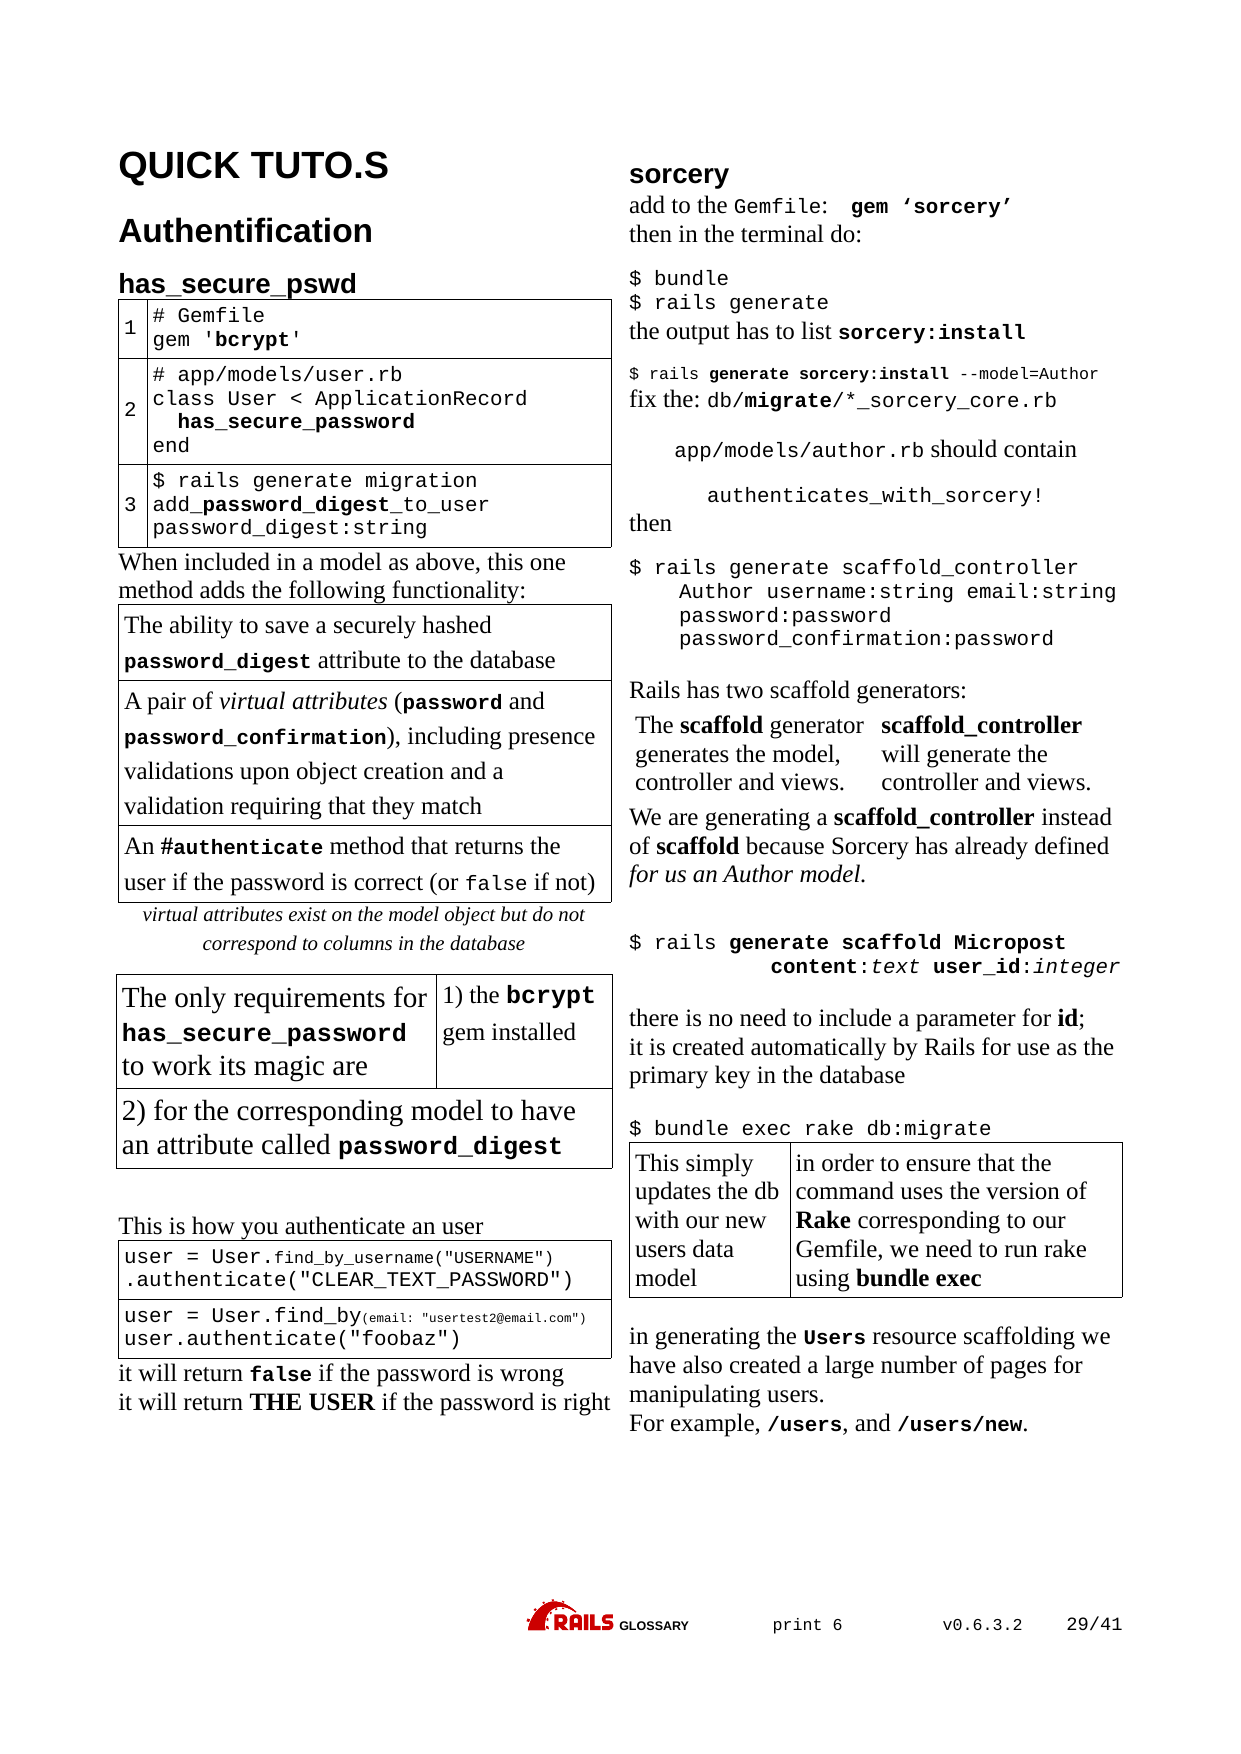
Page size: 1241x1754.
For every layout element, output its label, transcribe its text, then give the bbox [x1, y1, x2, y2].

text it is created automatically by Rails for use as the [629, 1032, 1122, 1061]
text password_confirmation:password [629, 628, 1122, 652]
table_header The only requirements for has_secure_password to work its magic are [117, 975, 436, 1088]
table_header scaffold_controller will generate the controller and views. [875, 704, 1122, 802]
text add to the Gemfile: gem ‘sorcery’ [629, 190, 1122, 219]
table_cell A pair of virtual attributes (password and password_confirmation), including presence validations upon object creation and a validation requiring that they match [119, 681, 611, 825]
table_header The scaffold generator generates the model, controller and views. [629, 704, 875, 802]
text When included in a model as above, this one method adds the following functionality: [118, 548, 611, 604]
table_header The ability to save a securely hashed password_digest attribute to the database [119, 605, 611, 680]
table_header user = User.find_by_username("USERNAME") .authenticate("CLEAR_TEXT_PASSWORD") [119, 1241, 611, 1299]
text Author username:string email:string [629, 581, 1122, 604]
text This is how you authenticate an user [118, 1211, 611, 1240]
text $ rails generate [629, 292, 1122, 316]
text virtual attributes exist on the model object but do not correspond to columns in the database [118, 903, 611, 955]
table_cell 2 [119, 359, 147, 464]
text then in the terminal do: [629, 219, 1122, 248]
text $ bundle [629, 268, 1122, 292]
text We are generating a scaffold_controller instead of scaffold because Sorcery has already defined [629, 802, 1122, 859]
text content:text user_id:integer [629, 956, 1122, 979]
text primary key in the database [629, 1061, 1122, 1089]
text authenticates_with_sorcery! [629, 484, 1122, 508]
text fix the: db/migrate/*_sorcery_core.rb [629, 384, 1122, 414]
text there is no need to include a parameter for id; [629, 1003, 1122, 1032]
table_cell 2) for the corresponding model to have an attribute called password_digest [117, 1089, 612, 1168]
text password:password [629, 604, 1122, 628]
table_cell 3 [119, 465, 147, 547]
subtitle has_secure_pswd [118, 267, 611, 299]
subtitle sorcery [629, 158, 1122, 190]
text $ bundle exec rake db:migrate [629, 1118, 1122, 1142]
table_header 1 [119, 300, 147, 358]
text For example, /users, and /users/new. [629, 1408, 1122, 1437]
table_header 1) the bcrypt gem installed [437, 975, 612, 1088]
text then [629, 508, 1122, 537]
text in generating the Users resource scaffolding we have also created a large number of pages for manipulating users. [629, 1321, 1122, 1408]
table_cell # app/models/user.rb class User < ApplicationRecord has_secure_password end [148, 359, 611, 464]
text it will return THE USER if the password is right [118, 1387, 611, 1416]
table_cell user = User.find_by(email: "usertest2@email.com") user.authenticate("foobaz") [119, 1300, 611, 1358]
table_header in order to ensure that the command uses the version of Rake corresponding to our Gemfile, we need to run rake using bundle exec [791, 1143, 1122, 1297]
text for us an Author model. [629, 859, 1122, 888]
text $ rails generate scaffold_controller [629, 557, 1122, 581]
table_cell An #authenticate method that returns the user if the password is correct (or false if not) [119, 826, 611, 902]
subtitle Authentification [118, 211, 611, 250]
text $ rails generate sorcery:install --model=Author [629, 366, 1122, 384]
text $ rails generate scaffold Micropost [629, 932, 1122, 956]
table_header This simply updates the db with our new users data model [630, 1143, 790, 1297]
text it will return false if the password is wrong [118, 1359, 611, 1387]
subtitle QUICK TUTO.S [118, 143, 611, 187]
table_cell $ rails generate migration add_password_digest_to_user password_digest:string [148, 465, 611, 547]
table_header # Gemfile gem 'bcrypt' [148, 300, 611, 358]
text the output has to list sorcery:install [629, 316, 1122, 345]
text app/models/author.rb should contain [629, 434, 1122, 464]
text Rails has two scaffold generators: [629, 676, 1122, 704]
